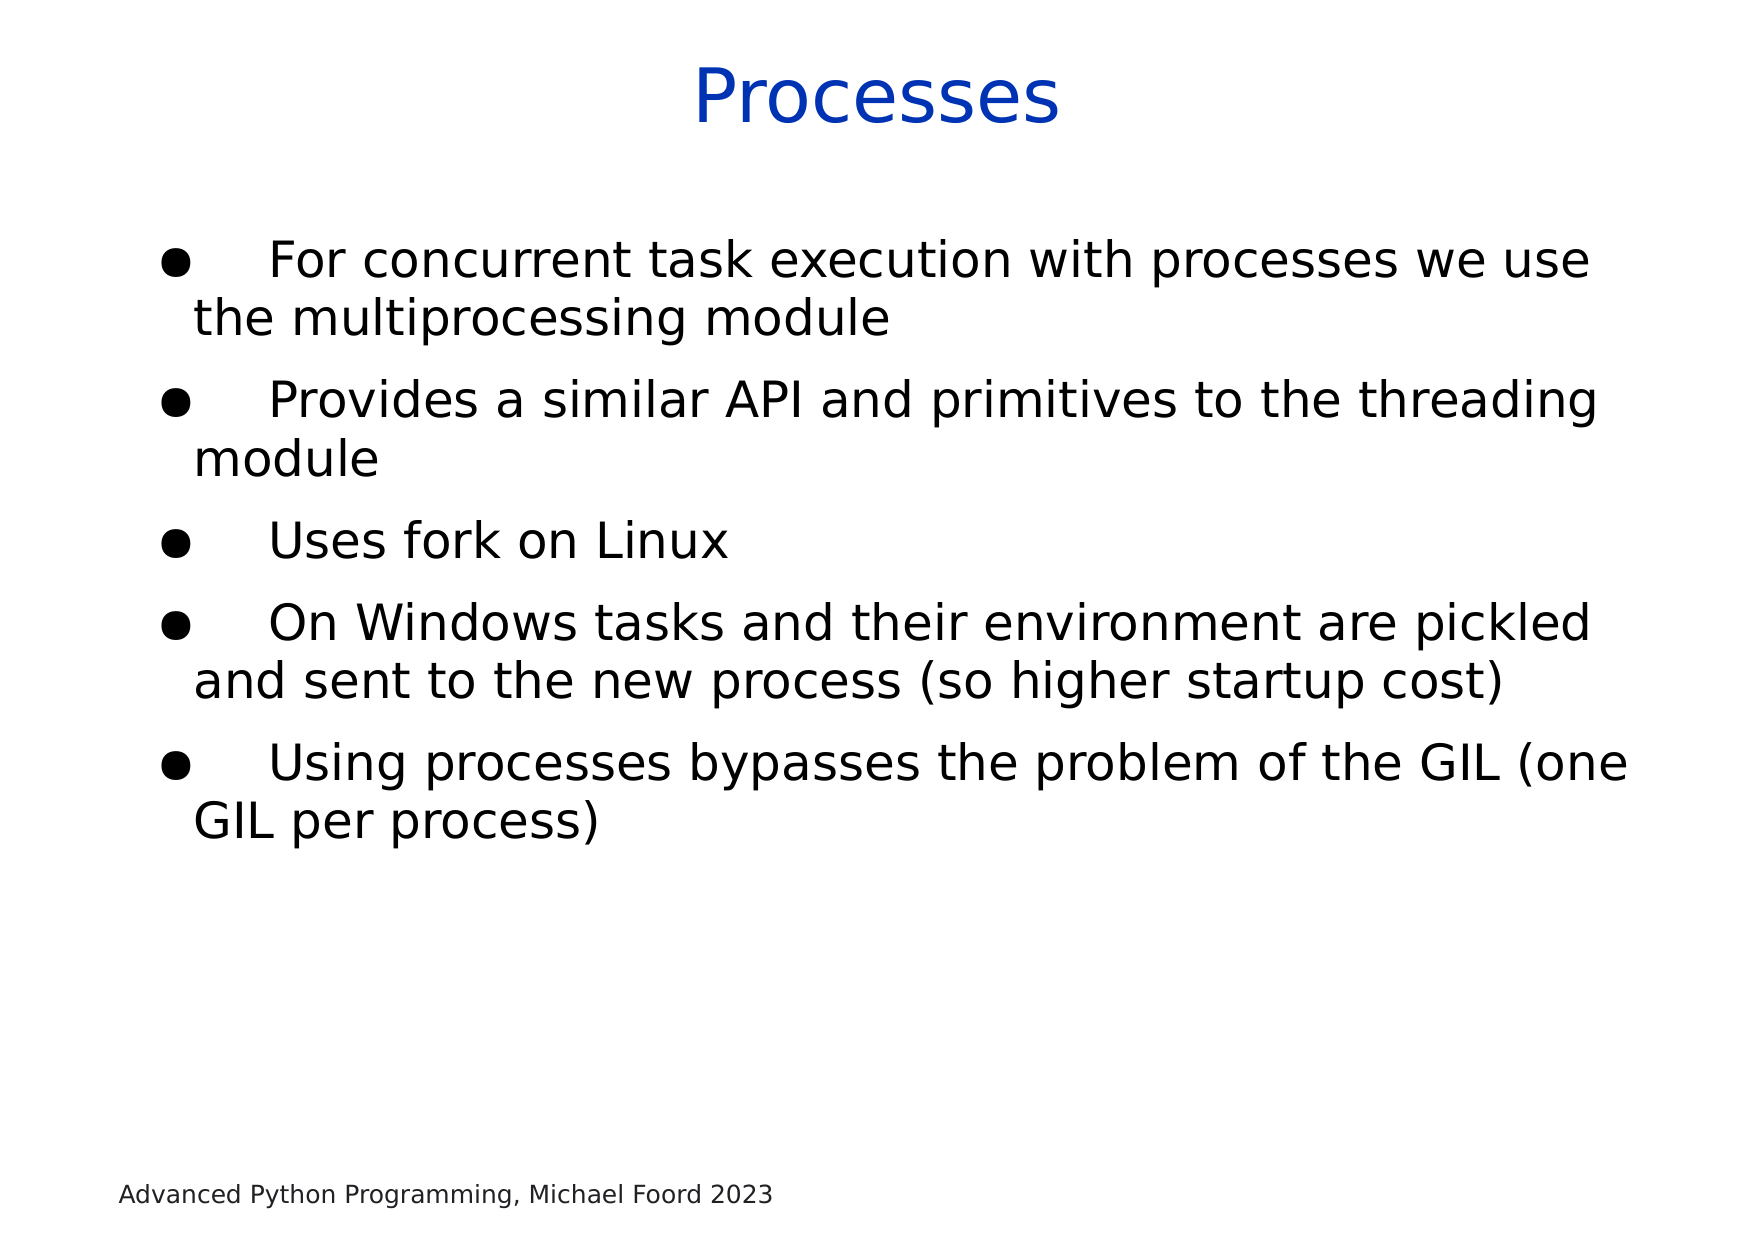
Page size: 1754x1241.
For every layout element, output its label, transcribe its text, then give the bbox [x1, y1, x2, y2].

list Uses fork on Linux [156, 512, 1636, 570]
text Processes [118, 53, 1636, 140]
list For concurrent task execution with processes we use the multiprocessing module [156, 231, 1636, 348]
list Using processes bypasses the problem of the GIL (one GIL per process) [156, 734, 1636, 850]
list Provides a similar API and primitives to the threading module [156, 371, 1636, 488]
list On Windows tasks and their environment are pickled and sent to the new process (so higher startup cost) [156, 593, 1636, 710]
